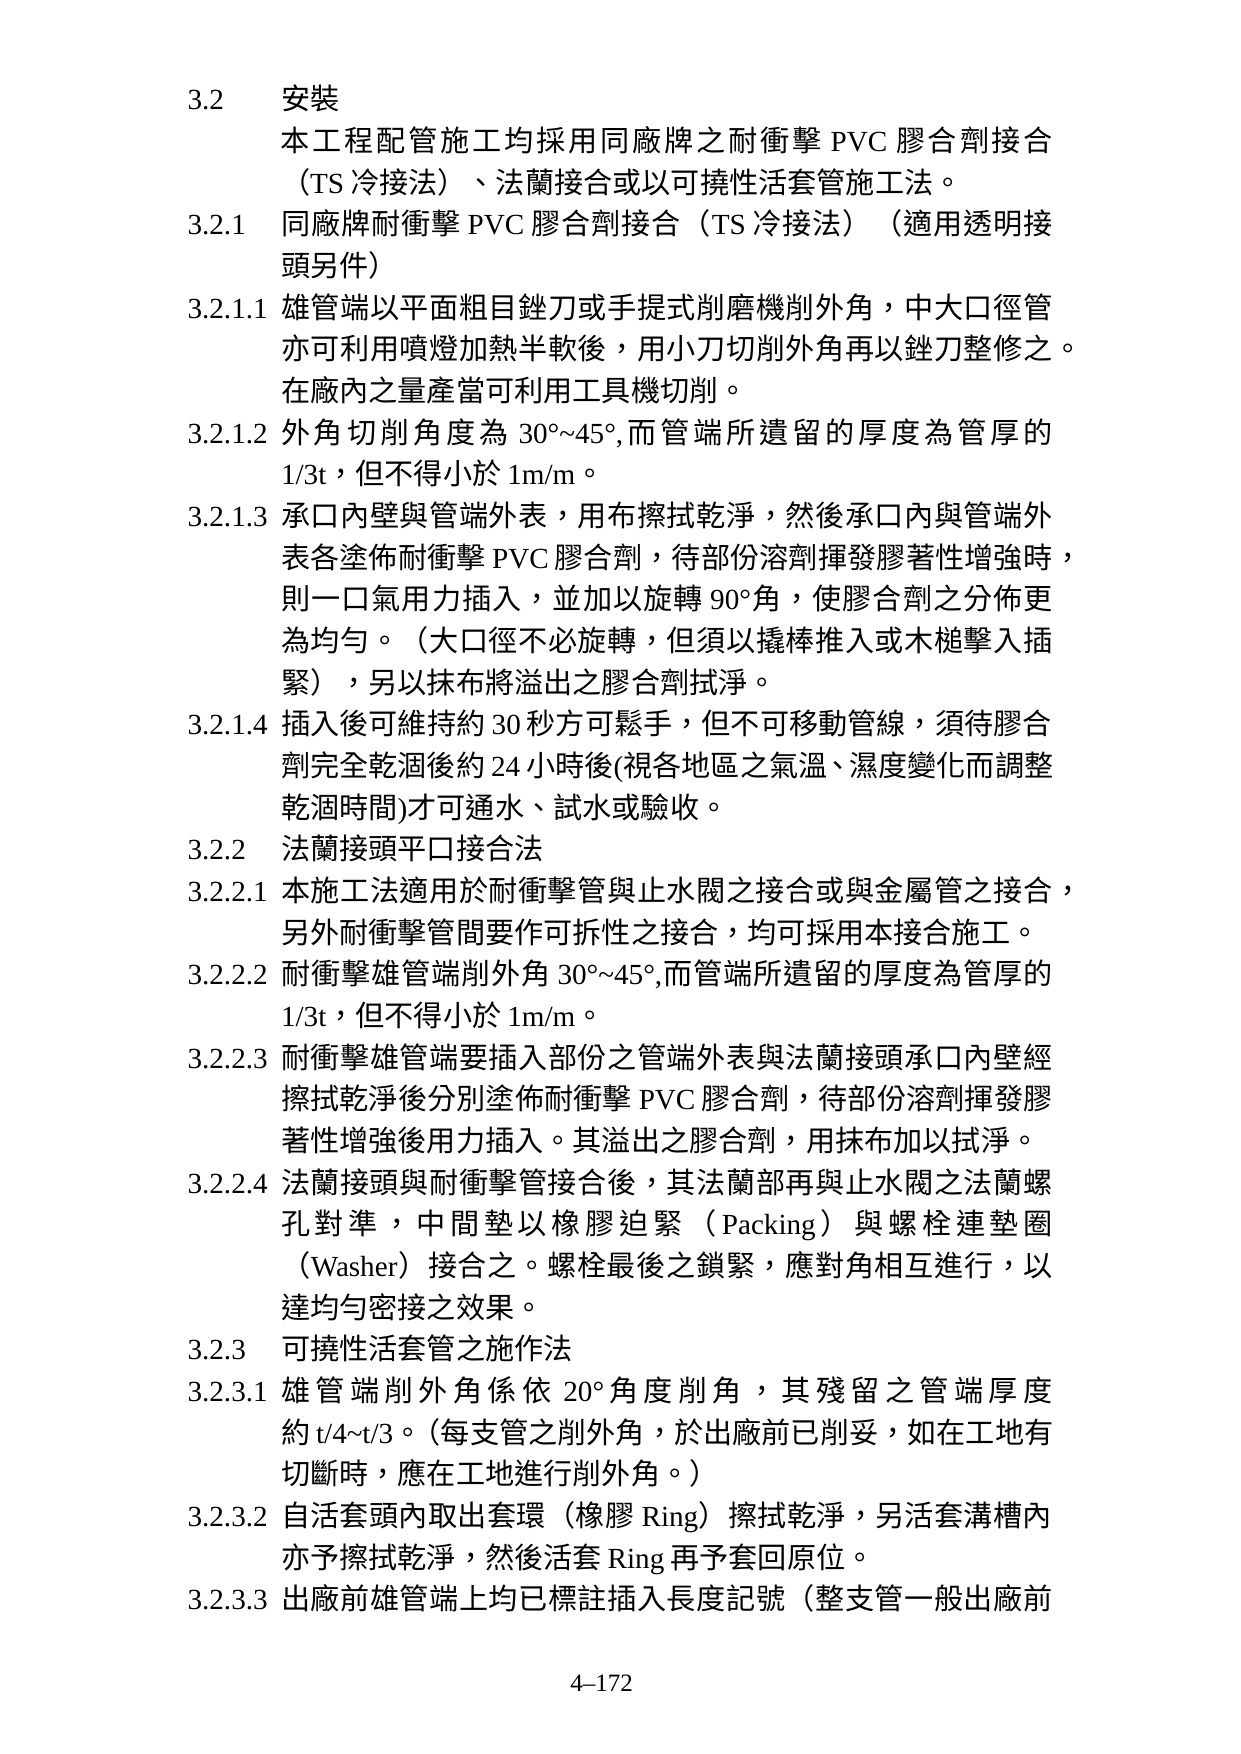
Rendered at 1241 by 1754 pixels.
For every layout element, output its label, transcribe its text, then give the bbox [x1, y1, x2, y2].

text 本工程配管施工均採用同廠牌之耐衝擊PVC膠合劑接合（TS冷接法）、法蘭接合或以可撓性活套管施工法。 [280, 118, 1053, 201]
text 3.2 安裝 [187, 76, 1053, 118]
text 3.2.3.1 雄管端削外角係依20°角度削角，其殘留之管端厚度約t/4~t/3。（每支管之削外角，於出廠前已削妥，如在工地有切斷時，應在工地進行削外角。） [187, 1368, 1053, 1493]
text 3.2.2.4 法蘭接頭與耐衝擊管接合後，其法蘭部再與止水閥之法蘭螺孔對準，中間墊以橡膠迫緊（Packing）與螺栓連墊圈（Washer）接合之。螺栓最後之鎖緊，應對角相互進行，以達均勻密接之效果。 [187, 1160, 1053, 1326]
text 3.2.3.2 自活套頭內取出套環（橡膠Ring）擦拭乾淨，另活套溝槽內亦予擦拭乾淨，然後活套Ring再予套回原位。 [187, 1493, 1053, 1576]
text 3.2.1.4 插入後可維持約30秒方可鬆手，但不可移動管線，須待膠合劑完全乾涸後約24小時後(視各地區之氣溫、濕度變化而調整乾涸時間)才可通水、試水或驗收。 [187, 701, 1053, 826]
text 3.2.3 可撓性活套管之施作法 [187, 1326, 1053, 1368]
text 3.2.1.1 雄管端以平面粗目銼刀或手提式削磨機削外角，中大口徑管亦可利用噴燈加熱半軟後，用小刀切削外角再以銼刀整修之。在廠內之量產當可利用工具機切削。 [187, 285, 1053, 410]
text 3.2.1 同廠牌耐衝擊PVC膠合劑接合（TS冷接法）（適用透明接頭另件） [187, 201, 1053, 285]
text 3.2.1.2 外角切削角度為30°~45°,而管端所遺留的厚度為管厚的1/3t，但不得小於1m/m。 [187, 410, 1053, 493]
text 3.2.3.3 出廠前雄管端上均已標註插入長度記號（整支管一般出廠前 [187, 1576, 1053, 1618]
text 3.2.1.3 承口內壁與管端外表，用布擦拭乾淨，然後承口內與管端外表各塗佈耐衝擊PVC膠合劑，待部份溶劑揮發膠著性增強時，則一口氣用力插入，並加以旋轉90°角，使膠合劑之分佈更為均勻。（大口徑不必旋轉，但須以撬棒推入或木槌擊入插緊），另以抹布將溢出之膠合劑拭淨。 [187, 493, 1053, 701]
text 3.2.2 法蘭接頭平口接合法 [187, 826, 1053, 868]
text 3.2.2.1 本施工法適用於耐衝擊管與止水閥之接合或與金屬管之接合，另外耐衝擊管間要作可拆性之接合，均可採用本接合施工。 [187, 868, 1053, 951]
text 3.2.2.2 耐衝擊雄管端削外角30°~45°,而管端所遺留的厚度為管厚的1/3t，但不得小於1m/m。 [187, 951, 1053, 1035]
text 3.2.2.3 耐衝擊雄管端要插入部份之管端外表與法蘭接頭承口內壁經擦拭乾淨後分別塗佈耐衝擊PVC膠合劑，待部份溶劑揮發膠著性增強後用力插入。其溢出之膠合劑，用抹布加以拭淨。 [187, 1035, 1053, 1160]
